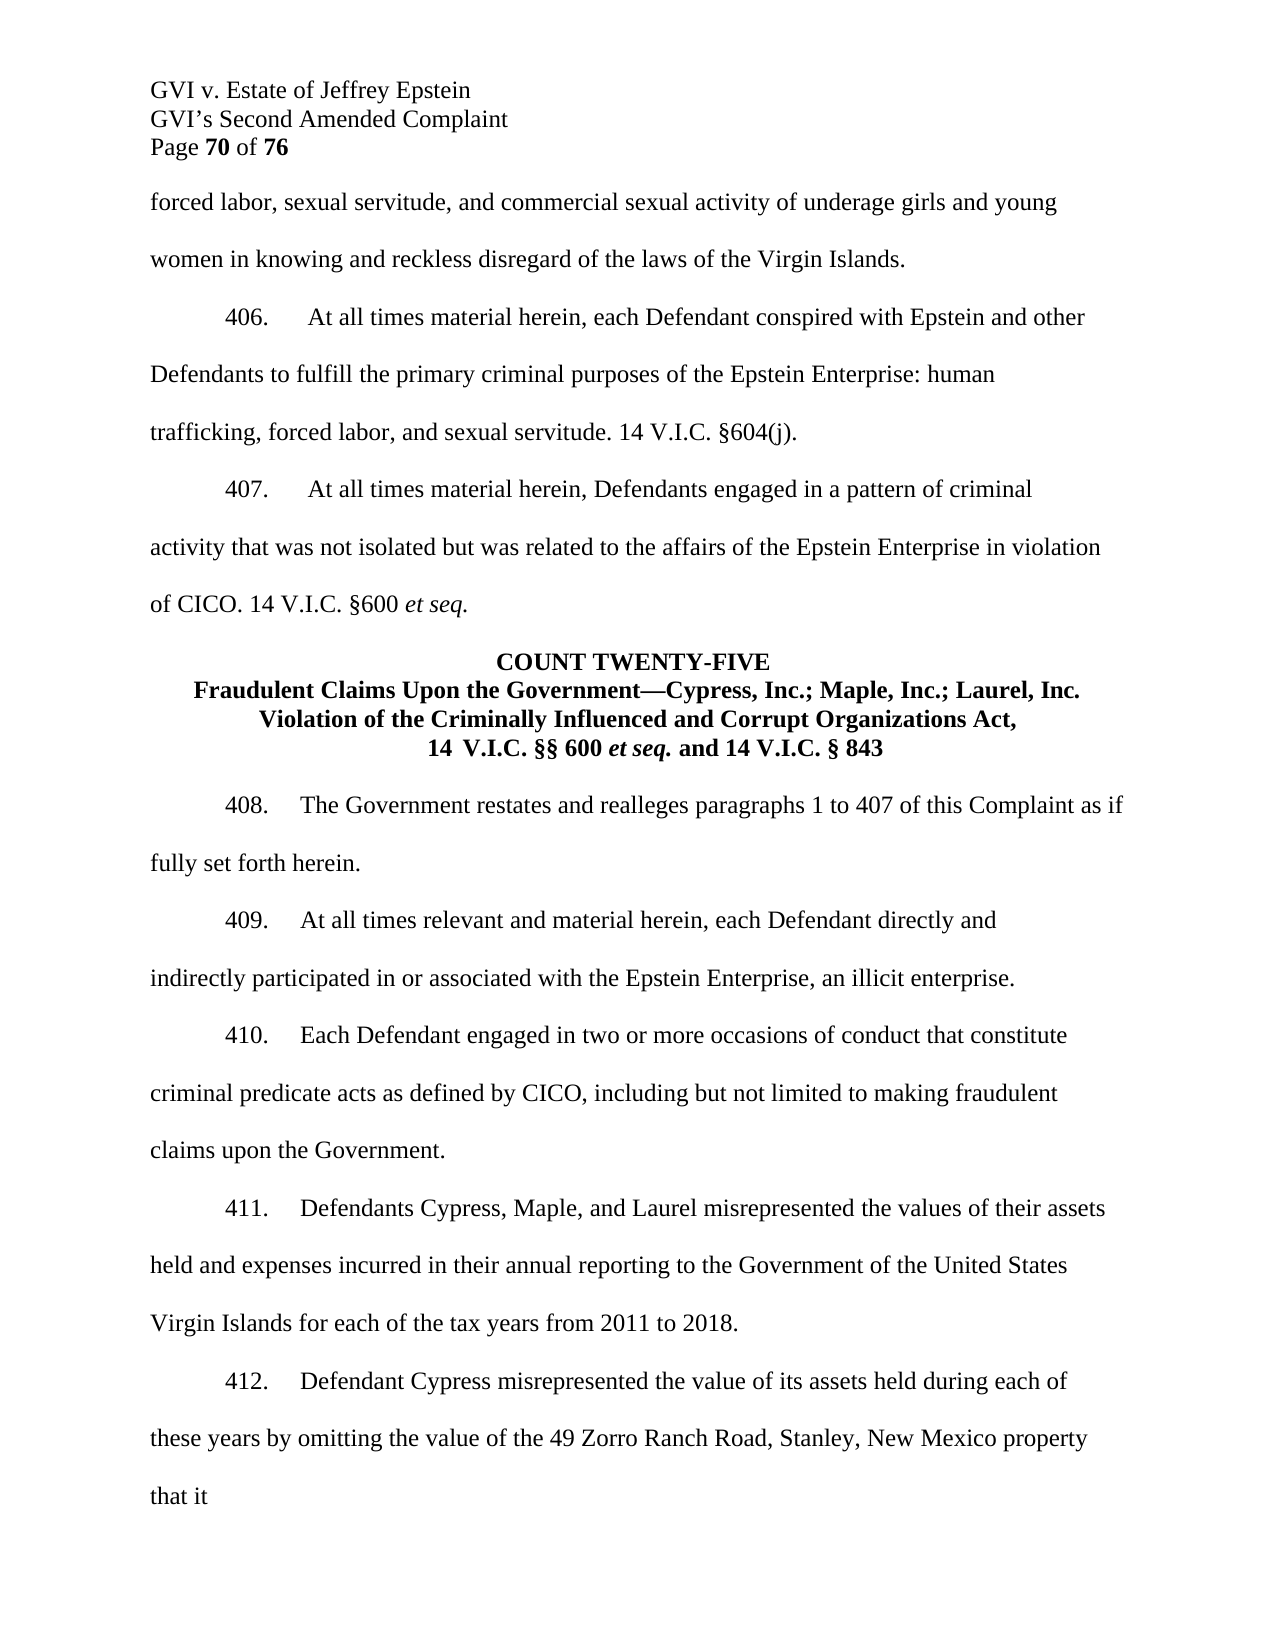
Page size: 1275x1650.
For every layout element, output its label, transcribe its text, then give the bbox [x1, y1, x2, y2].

list At all times material herein, Defendants engaged in a pattern of criminal activity that was not isolated but was related to the affairs of the Epstein Enterprise in violation of CICO. 14 V.I.C. §600 et seq. [150, 474, 1113, 618]
list At all times relevant and material herein, each Defendant directly and indirectly participated in or associated with the Epstein Enterprise, an illicit enterprise. [150, 906, 1098, 992]
list Defendant Cypress misrepresented the value of its assets held during each of these years by omitting the value of the 49 Zorro Ranch Road, Stanley, New Mexico property that it [150, 1366, 1125, 1509]
text Violation of the Criminally Influenced and Corrupt Organizations Act, 14 V.I.C. §§ 600 et seq. and 14 V.I.C. § 843 [259, 704, 1020, 762]
list Each Defendant engaged in two or more occasions of conduct that constitute criminal predicate acts as defined by CICO, including but not limited to making fraudulent claims upon the Government. [150, 1021, 1067, 1164]
list Defendants Cypress, Maple, and Laurel misrepresented the values of their assets held and expenses incurred in their annual reporting to the Government of the United States Virgin Islands for each of the tax years from 2011 to 2018. [150, 1193, 1105, 1337]
subtitle COUNT TWENTY-FIVE [496, 647, 1125, 676]
text forced labor, sexual servitude, and commercial sexual activity of underage girls and young women in knowing and reckless disregard of the laws of the Virgin Islands. [150, 187, 1119, 273]
subtitle Fraudulent Claims Upon the Government—Cypress, Inc.; Maple, Inc.; Laurel, Inc. [193, 676, 1125, 704]
list At all times material herein, each Defendant conspired with Epstein and other Defendants to fulfill the primary criminal purposes of the Epstein Enterprise: human trafficking, forced labor, and sexual servitude. 14 V.I.C. §604(j). [150, 302, 1113, 445]
list The Government restates and realleges paragraphs 1 to 407 of this Complaint as if fully set forth herein. [150, 791, 1123, 877]
